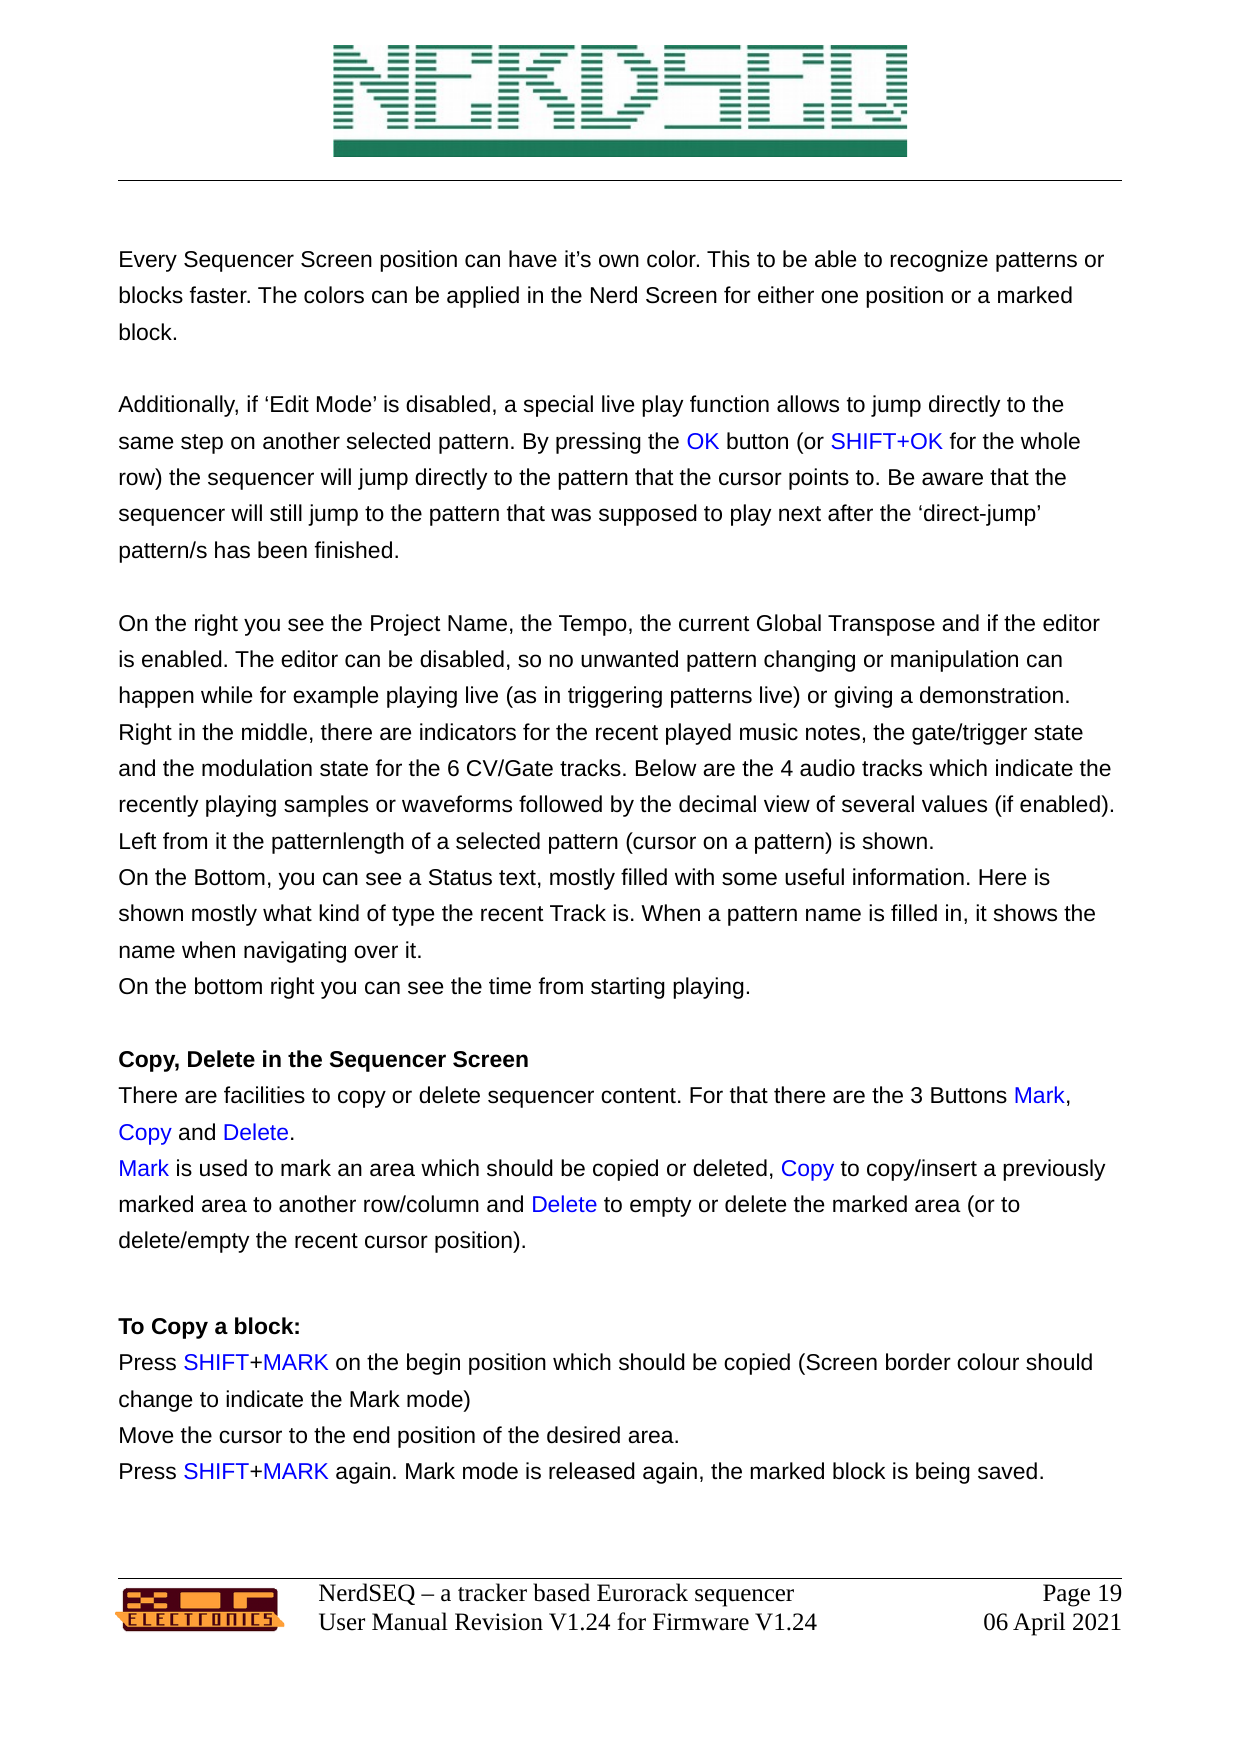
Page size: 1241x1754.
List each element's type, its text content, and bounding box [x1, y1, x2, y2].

text Move the cursor to the end position of the desired area. [118, 1422, 1122, 1448]
text To Copy a block: [118, 1313, 1122, 1339]
text Additionally, if ‘Edit Mode’ is disabled, a special live play function allows to jump directly to the same step on another selected pattern. By pressing the OK button (or SHIFT+OK for the whole row) the sequencer will jump directly to the pattern that the cursor points to. Be aware that the sequencer will still jump to the pattern that was supposed to play next after the ‘direct-jump’ pattern/s has been finished. [118, 391, 1122, 563]
text On the bottom right you can see the time from starting playing. [118, 973, 1122, 999]
text Every Sequencer Screen position can have it’s own color. This to be able to recognize patterns or blocks faster. The colors can be applied in the Nerd Screen for either one position or a marked block. [118, 246, 1122, 345]
text Press SHIFT+MARK on the begin position which should be copied (Screen border colour should change to indicate the Mark mode) [118, 1349, 1122, 1412]
text Mark is used to mark an area which should be copied or deleted, Copy to copy/insert a previously marked area to another row/column and Delete to empty or delete the marked area (or to delete/empty the recent cursor position). [118, 1155, 1122, 1254]
text There are facilities to copy or delete sequencer content. For that there are the 3 Buttons Mark, Copy and Delete. [118, 1082, 1122, 1145]
text Copy, Delete in the Sequencer Screen [118, 1046, 1122, 1072]
text Press SHIFT+MARK again. Mark mode is released again, the marked block is being saved. [118, 1458, 1122, 1485]
picture [333, 45, 908, 157]
picture [115, 1584, 285, 1634]
text On the right you see the Project Name, the Tempo, the current Global Transpose and if the editor is enabled. The editor can be disabled, so no unwanted pattern changing or manipulation can happen while for example playing live (as in triggering patterns live) or giving a demonstration. Right in the middle, there are indicators for the recent played music notes, the gate/trigger state and the modulation state for the 6 CV/Gate tracks. Below are the 4 audio tracks which indicate the recently playing samples or waveforms followed by the decimal view of several values (if enabled). Left from it the patternlength of a selected pattern (cursor on a pattern) is shown. [118, 609, 1122, 854]
text On the Bottom, you can see a Status text, mostly filled with some useful information. Here is shown mostly what kind of type the recent Track is. When a pattern name is filled in, it shows the name when navigating over it. [118, 864, 1122, 963]
